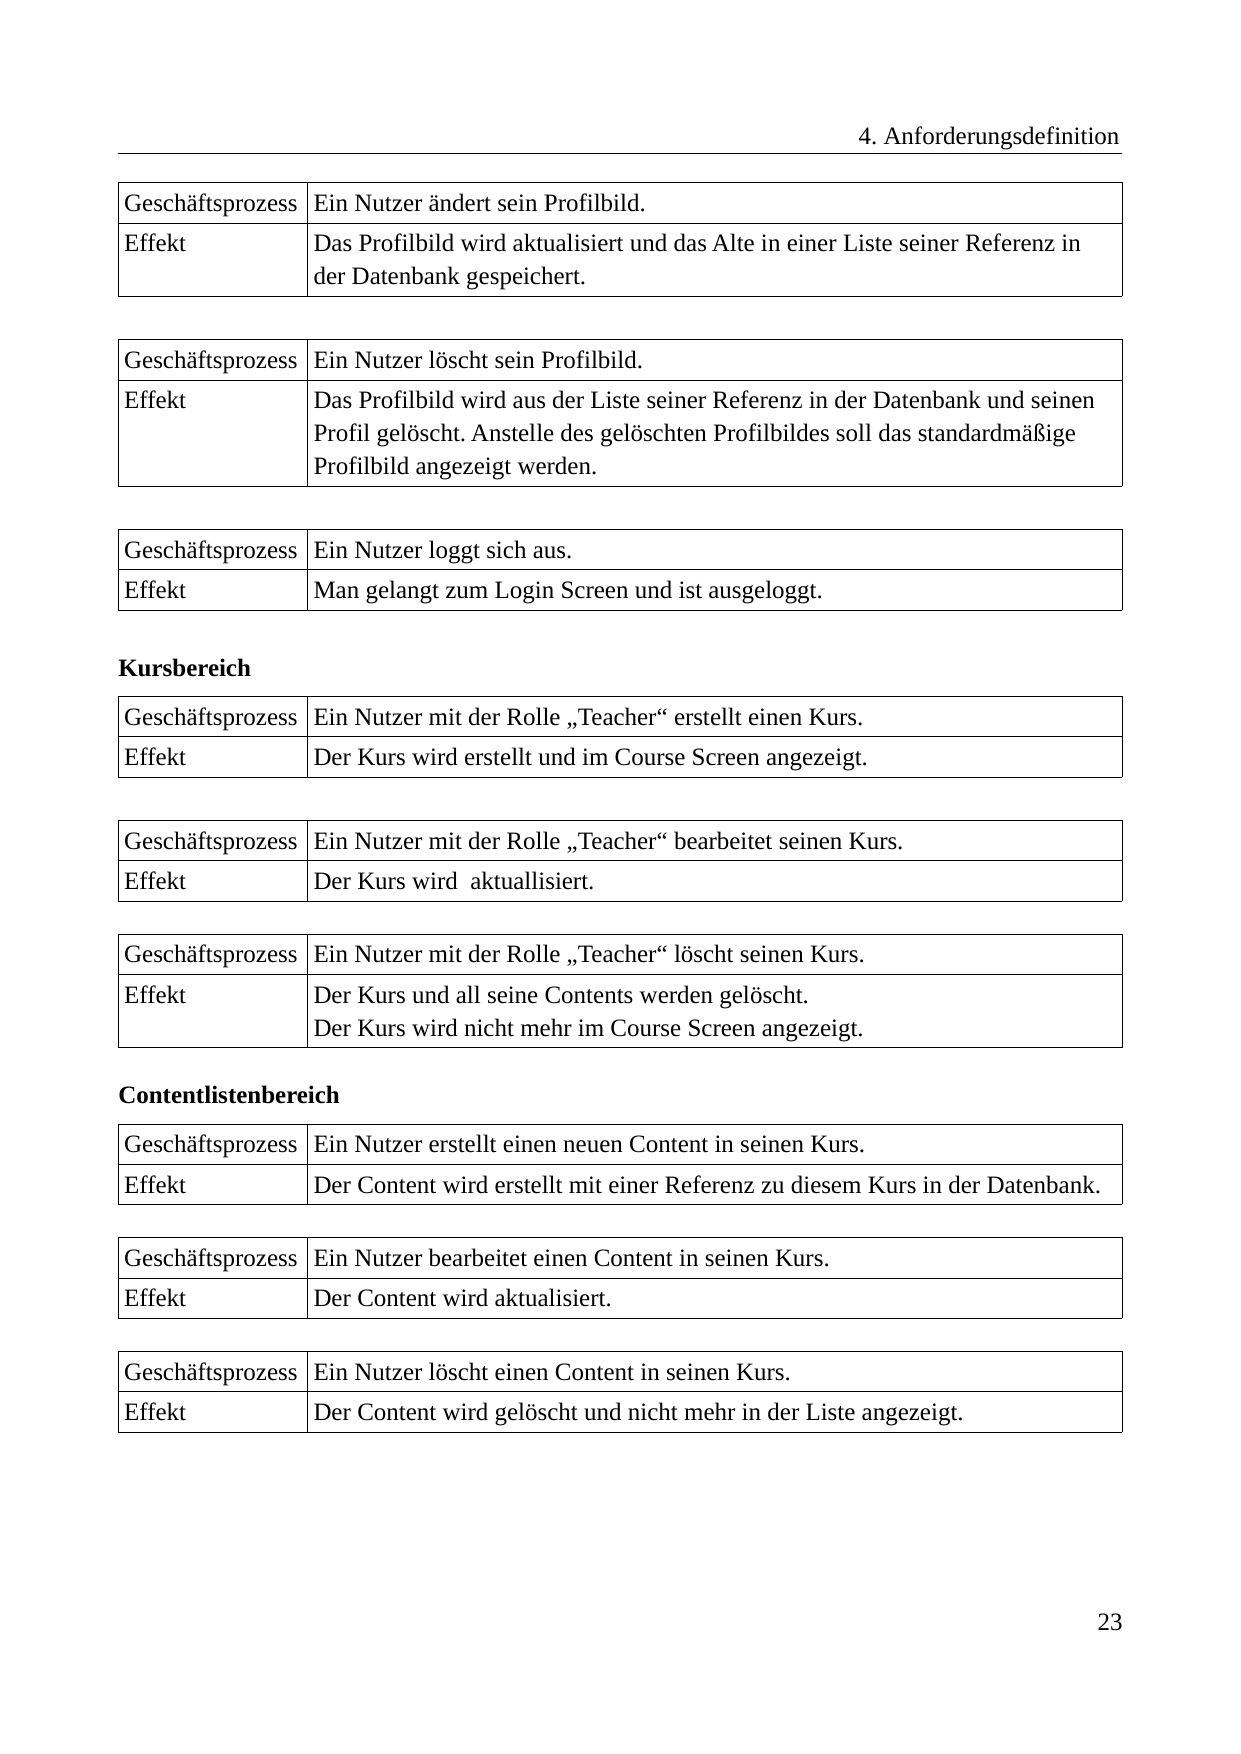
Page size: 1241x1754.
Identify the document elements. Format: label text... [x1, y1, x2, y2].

table_header Geschäftsprozess [119, 1125, 307, 1164]
table_cell Das Profilbild wird aktualisiert und das Alte in einer Liste seiner Referenz in der Datenbank gespeichert. [308, 224, 1122, 296]
table_cell Effekt [119, 570, 307, 610]
table_header Geschäftsprozess [119, 340, 307, 379]
table_cell Das Profilbild wird aus der Liste seiner Referenz in der Datenbank und seinen Profil gelöscht. Anstelle des gelöschten Profilbildes soll das standardmäßige Profilbild angezeigt werden. [308, 381, 1122, 486]
table_header Ein Nutzer löscht einen Content in seinen Kurs. [308, 1352, 1122, 1391]
table_cell Effekt [119, 1279, 307, 1318]
table_header Geschäftsprozess [119, 1238, 307, 1278]
table_header Geschäftsprozess [119, 530, 307, 569]
table_cell Effekt [119, 1392, 307, 1432]
table_cell Effekt [119, 975, 307, 1047]
table_header Geschäftsprozess [119, 183, 307, 223]
table_cell Der Content wird erstellt mit einer Referenz zu diesem Kurs in der Datenbank. [308, 1165, 1122, 1204]
table_header Geschäftsprozess [119, 821, 307, 860]
table_header Geschäftsprozess [119, 935, 307, 974]
text Kursbereich [118, 653, 1122, 682]
table_header Geschäftsprozess [119, 1352, 307, 1391]
table_cell Effekt [119, 737, 307, 777]
table_cell Man gelangt zum Login Screen und ist ausgeloggt. [308, 570, 1122, 610]
table_cell Der Kurs und all seine Contents werden gelöscht. Der Kurs wird nicht mehr im Course Screen angezeigt. [308, 975, 1122, 1047]
table_header Ein Nutzer ändert sein Profilbild. [308, 183, 1122, 223]
table_cell Effekt [119, 224, 307, 296]
table_cell Der Content wird aktualisiert. [308, 1279, 1122, 1318]
table_header Ein Nutzer loggt sich aus. [308, 530, 1122, 569]
table_header Ein Nutzer mit der Rolle „Teacher“ löscht seinen Kurs. [308, 935, 1122, 974]
table_header Ein Nutzer bearbeitet einen Content in seinen Kurs. [308, 1238, 1122, 1278]
table_header Ein Nutzer löscht sein Profilbild. [308, 340, 1122, 379]
table_header Ein Nutzer erstellt einen neuen Content in seinen Kurs. [308, 1125, 1122, 1164]
table_cell Effekt [119, 861, 307, 901]
table_header Geschäftsprozess [119, 697, 307, 736]
table_header Ein Nutzer mit der Rolle „Teacher“ erstellt einen Kurs. [308, 697, 1122, 736]
text Contentlistenbereich [118, 1080, 1122, 1109]
table_cell Effekt [119, 1165, 307, 1204]
table_header Ein Nutzer mit der Rolle „Teacher“ bearbeitet seinen Kurs. [308, 821, 1122, 860]
table_cell Der Content wird gelöscht und nicht mehr in der Liste angezeigt. [308, 1392, 1122, 1432]
table_cell Der Kurs wird aktuallisiert. [308, 861, 1122, 901]
table_cell Effekt [119, 381, 307, 486]
table_cell Der Kurs wird erstellt und im Course Screen angezeigt. [308, 737, 1122, 777]
